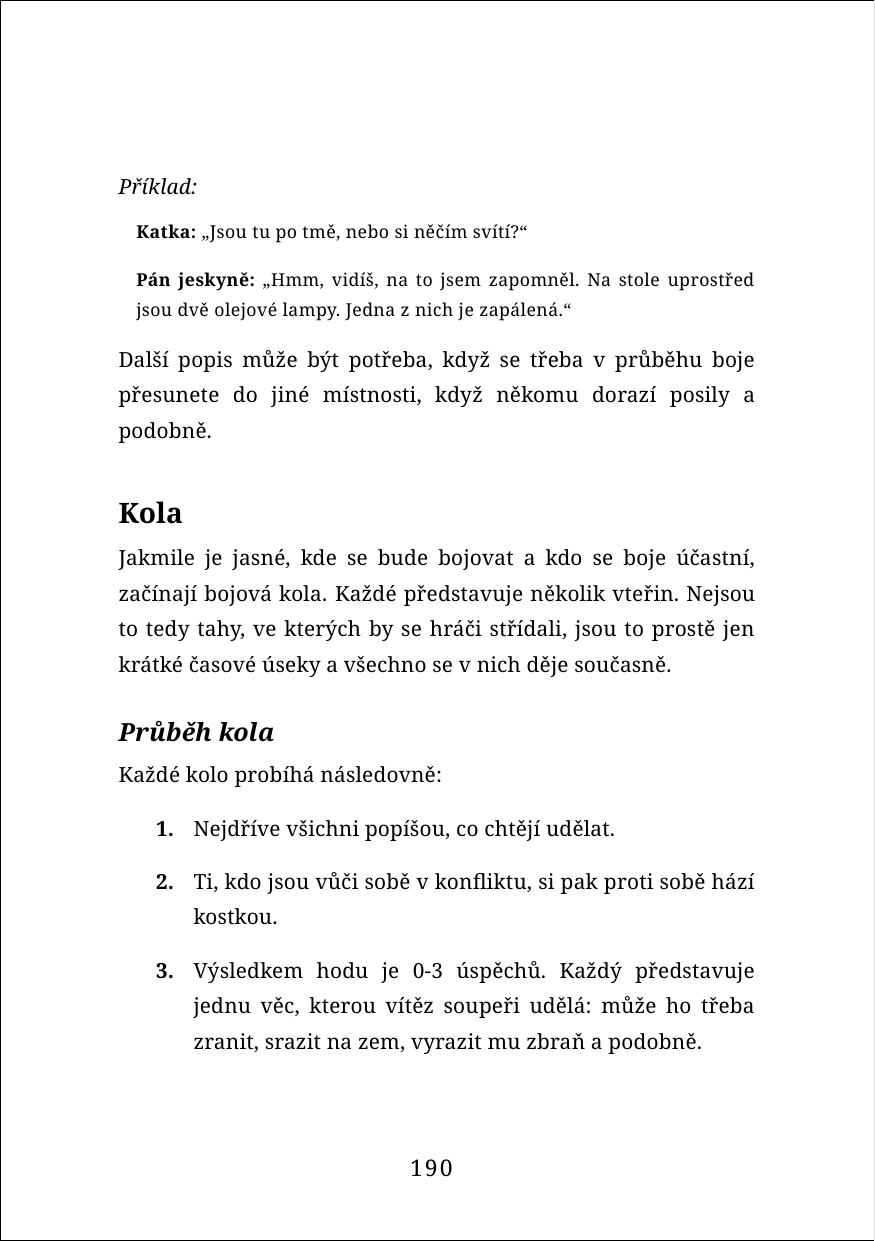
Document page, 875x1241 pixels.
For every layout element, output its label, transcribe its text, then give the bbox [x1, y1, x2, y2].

list Ti, kdo jsou vůči sobě v konfliktu, si pak proti sobě hází kostkou. [156, 867, 756, 931]
text Pán jeskyně: „Hmm, vidíš, na to jsem zapomněl. Na stole uprostřed jsou dvě olejové lampy. Jedna z nich je zapálená.“ [136, 267, 756, 321]
text Příklad: [118, 172, 756, 200]
subtitle Kola [118, 493, 756, 531]
list Výsledkem hodu je 0-3 úspěchů. Každý představuje jednu věc, kterou vítěz soupeři udělá: může ho třeba zranit, srazit na zem, vyrazit mu zbraň a podobně. [156, 956, 756, 1055]
text Katka: „Jsou tu po tmě, nebo si něčím svítí?“ [136, 219, 756, 243]
text Další popis může být potřeba, když se třeba v průběhu boje přesunete do jiné místnosti, když někomu dorazí posily a podobně. [118, 345, 756, 444]
text Jakmile je jasné, kde se bude bojovat a kdo se boje účastní, začínají bojová kola. Každé představuje několik vteřin. Nejsou to tedy tahy, ve kterých by se hráči střídali, jsou to prostě jen krátké časové úseky a všechno se v nich děje současně. [118, 543, 756, 678]
list Nejdříve všichni popíšou, co chtějí udělat. [156, 814, 756, 842]
subtitle Průběh kola [118, 715, 756, 749]
text Každé kolo probíhá následovně: [118, 761, 756, 789]
